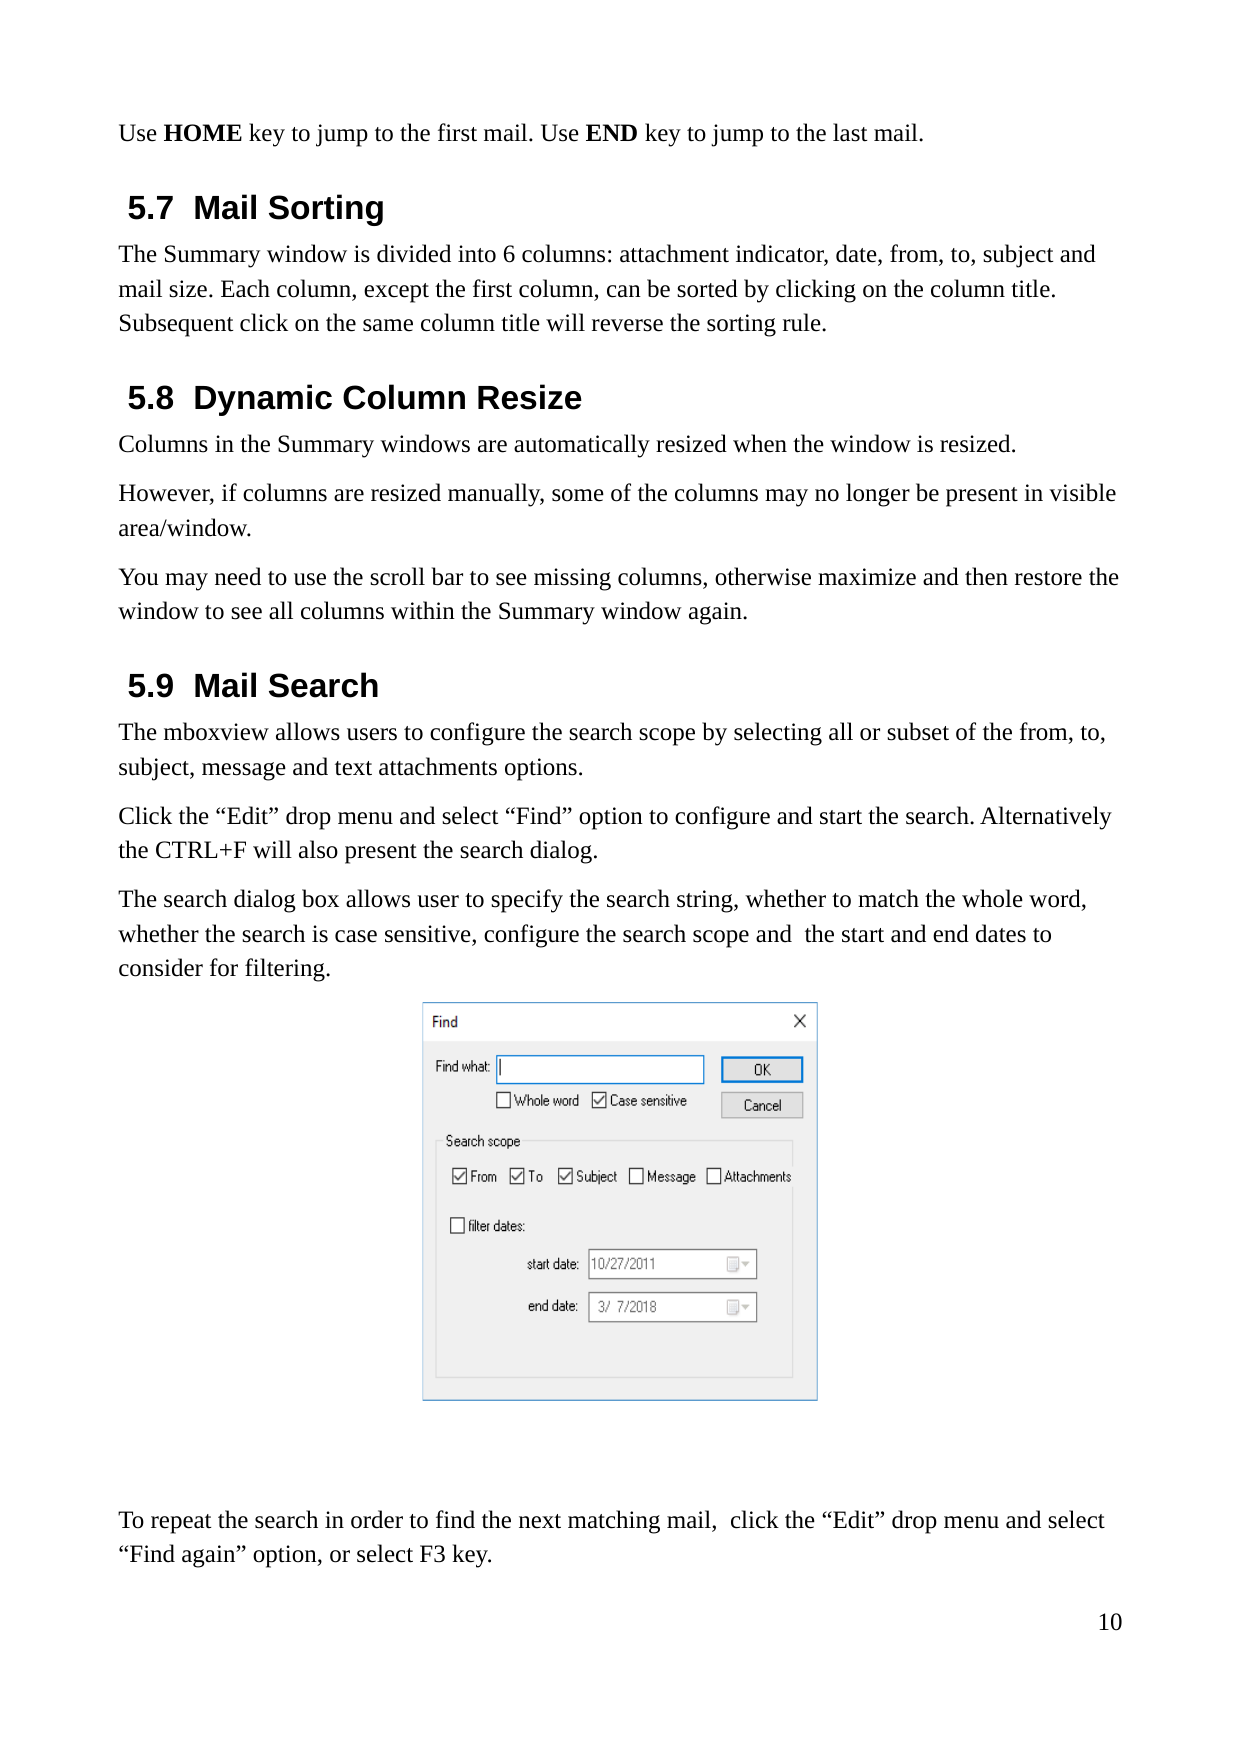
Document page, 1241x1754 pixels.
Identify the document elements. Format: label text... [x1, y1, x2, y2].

text Click the “Edit” drop menu and select “Find” option to configure and start the search. Alternatively the CTRL+F will also present the search dialog. [118, 801, 1122, 864]
picture [422, 1002, 818, 1401]
text The mboxview allows users to configure the search scope by selecting all or subset of the from, to, subject, message and text attachments options. [118, 717, 1122, 781]
text The search dialog box allows user to specify the search string, whether to match the whole word, whether the search is case sensitive, configure the search scope and the start and end dates to consider for filtering. [118, 884, 1122, 982]
text Columns in the Summary windows are automatically resized when the window is resized. [118, 429, 1122, 458]
text However, if columns are resized manually, some of the columns may no longer be present in visible area/window. [118, 478, 1122, 541]
text You may need to use the scroll bar to see missing columns, otherwise maximize and then restore the window to see all columns within the Summary window again. [118, 562, 1122, 625]
text To repeat the search in order to find the next matching mail, click the “Edit” drop menu and select “Find again” option, or select F3 key. [118, 1505, 1122, 1568]
subtitle Mail Search [118, 666, 1122, 705]
subtitle Mail Sorting [118, 188, 1122, 227]
text The Summary window is divided into 6 columns: attachment indicator, date, from, to, subject and mail size. Each column, except the first column, can be sorted by clicking on the column title. Subsequent click on the same column title will reverse the sorting rule. [118, 239, 1122, 337]
text Use HOME key to jump to the first mail. Use END key to jump to the last mail. [118, 118, 1122, 147]
subtitle Dynamic Column Resize [118, 378, 1122, 417]
